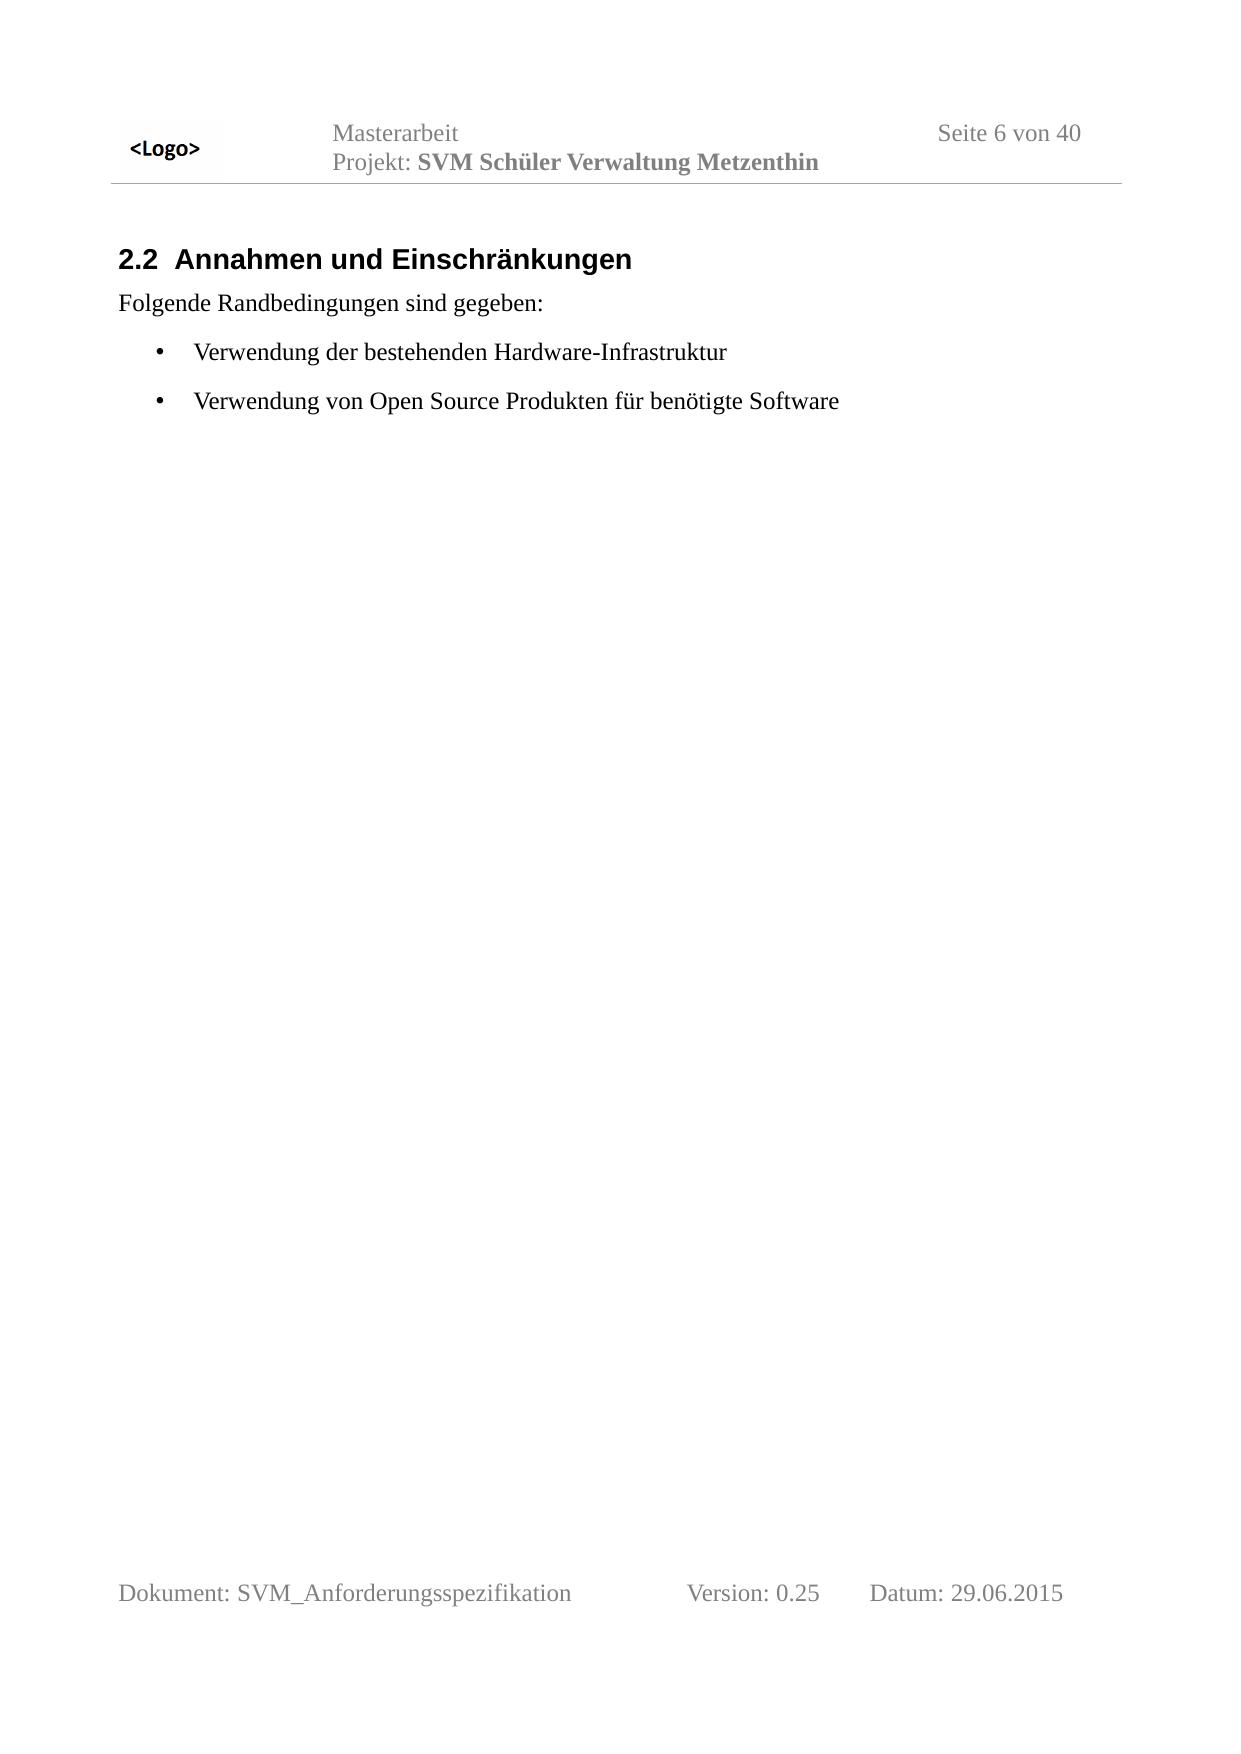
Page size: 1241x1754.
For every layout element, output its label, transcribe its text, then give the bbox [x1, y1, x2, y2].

picture [118, 118, 224, 183]
list Verwendung der bestehenden Hardware-Infrastruktur [156, 337, 1122, 366]
text Folgende Randbedingungen sind gegeben: [118, 288, 1122, 317]
list Verwendung von Open Source Produkten für benötigte Software [156, 386, 1122, 415]
subtitle Annahmen und Einschränkungen [118, 242, 1122, 276]
